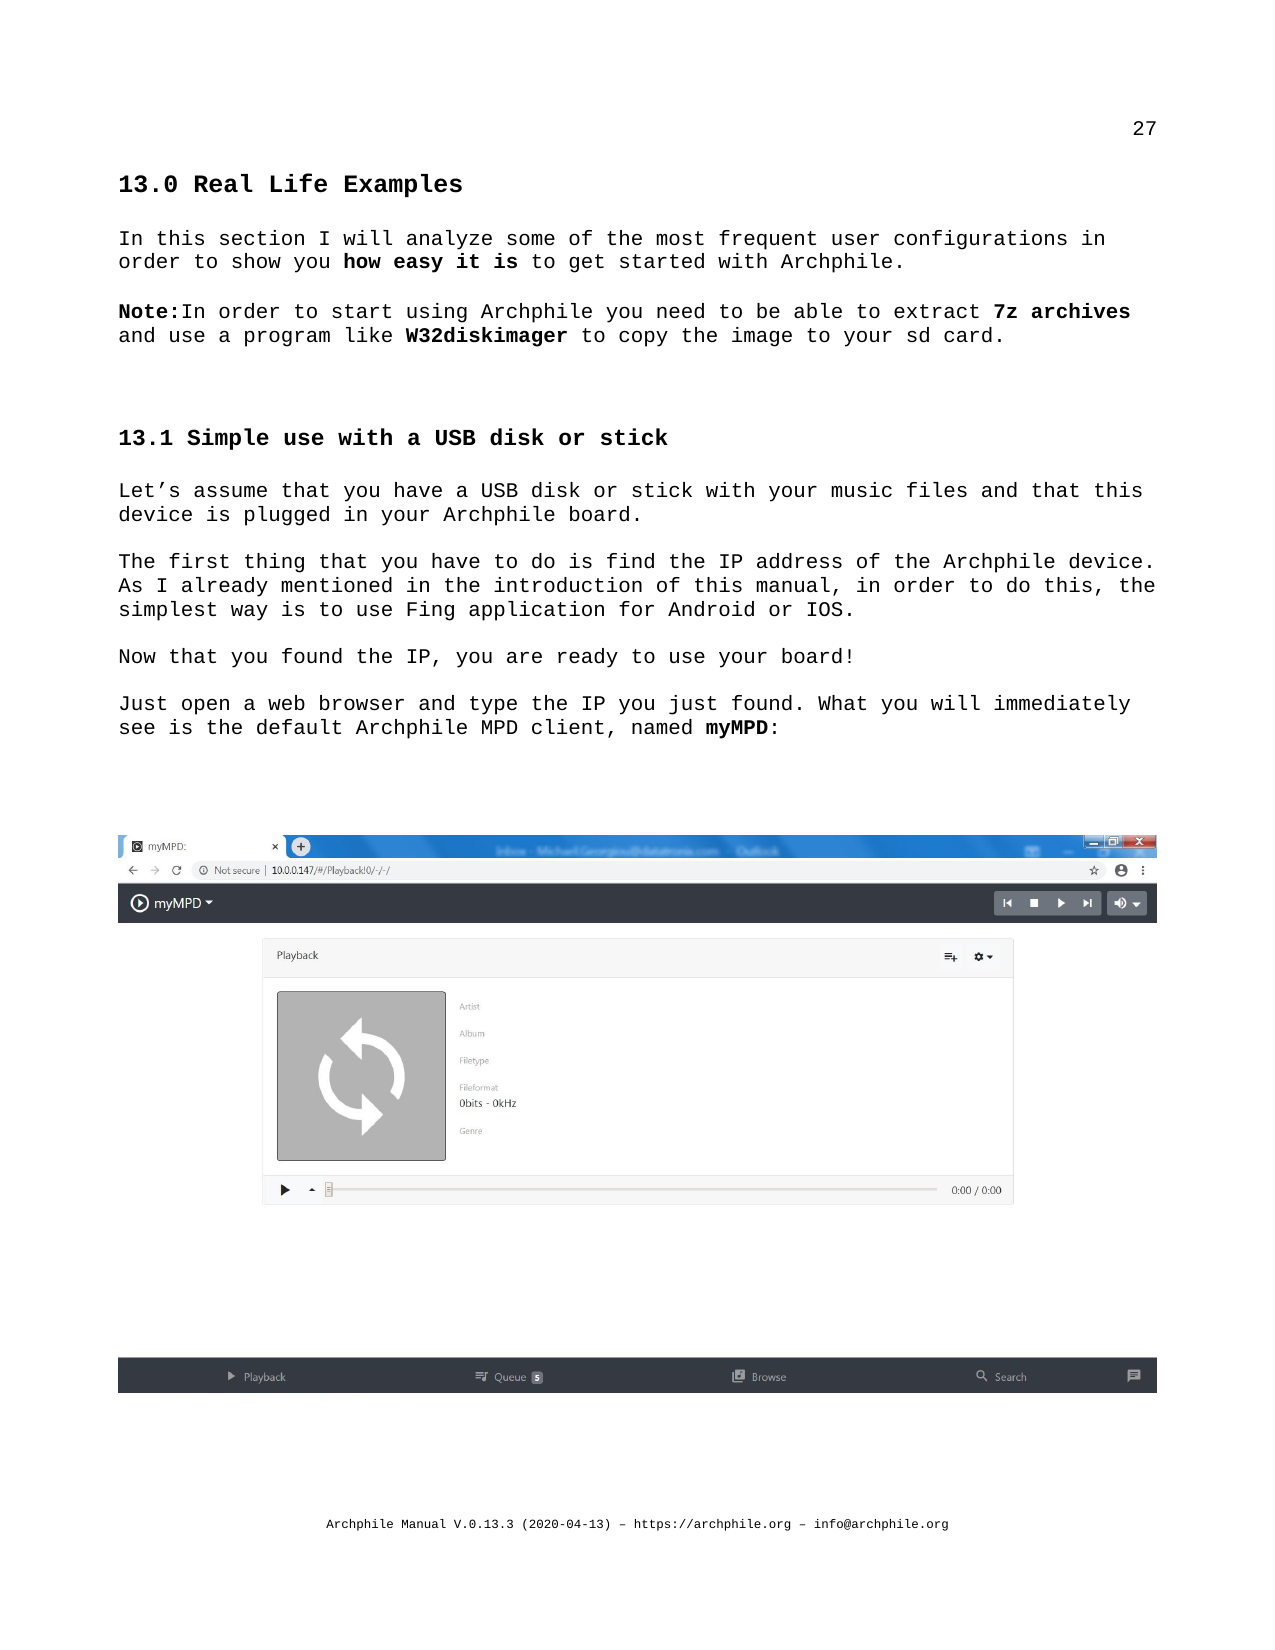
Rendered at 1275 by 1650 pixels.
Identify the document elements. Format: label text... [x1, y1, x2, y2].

text Just open a web browser and type the IP you just found. What you will immediately see is the default Archphile MPD client, named myMPD: [118, 693, 1157, 741]
text Let’s assume that you have a USB disk or stick with your music files and that this device is plugged in your Archphile board. [118, 481, 1157, 528]
text The first thing that you have to do is find the IP address of the Archphile device. As I already mentioned in the introduction of this manual, in order to do this, the simplest way is to use Fing application for Android or IOS. [118, 551, 1157, 622]
text In this section I will analyze some of the most frequent user configurations in order to show you how easy it is to get started with Archphile. [118, 228, 1157, 275]
picture [118, 835, 1157, 1393]
text 13.0 Real Life Examples [118, 171, 1157, 199]
text 13.1 Simple use with a USB disk or stick [118, 426, 1157, 452]
text Note:In order to start using Archphile you need to be able to extract 7z archives and use a program like W32diskimager to copy the image to your sd card. [118, 301, 1157, 348]
text Now that you found the IP, you are ready to use your board! [118, 646, 1157, 670]
